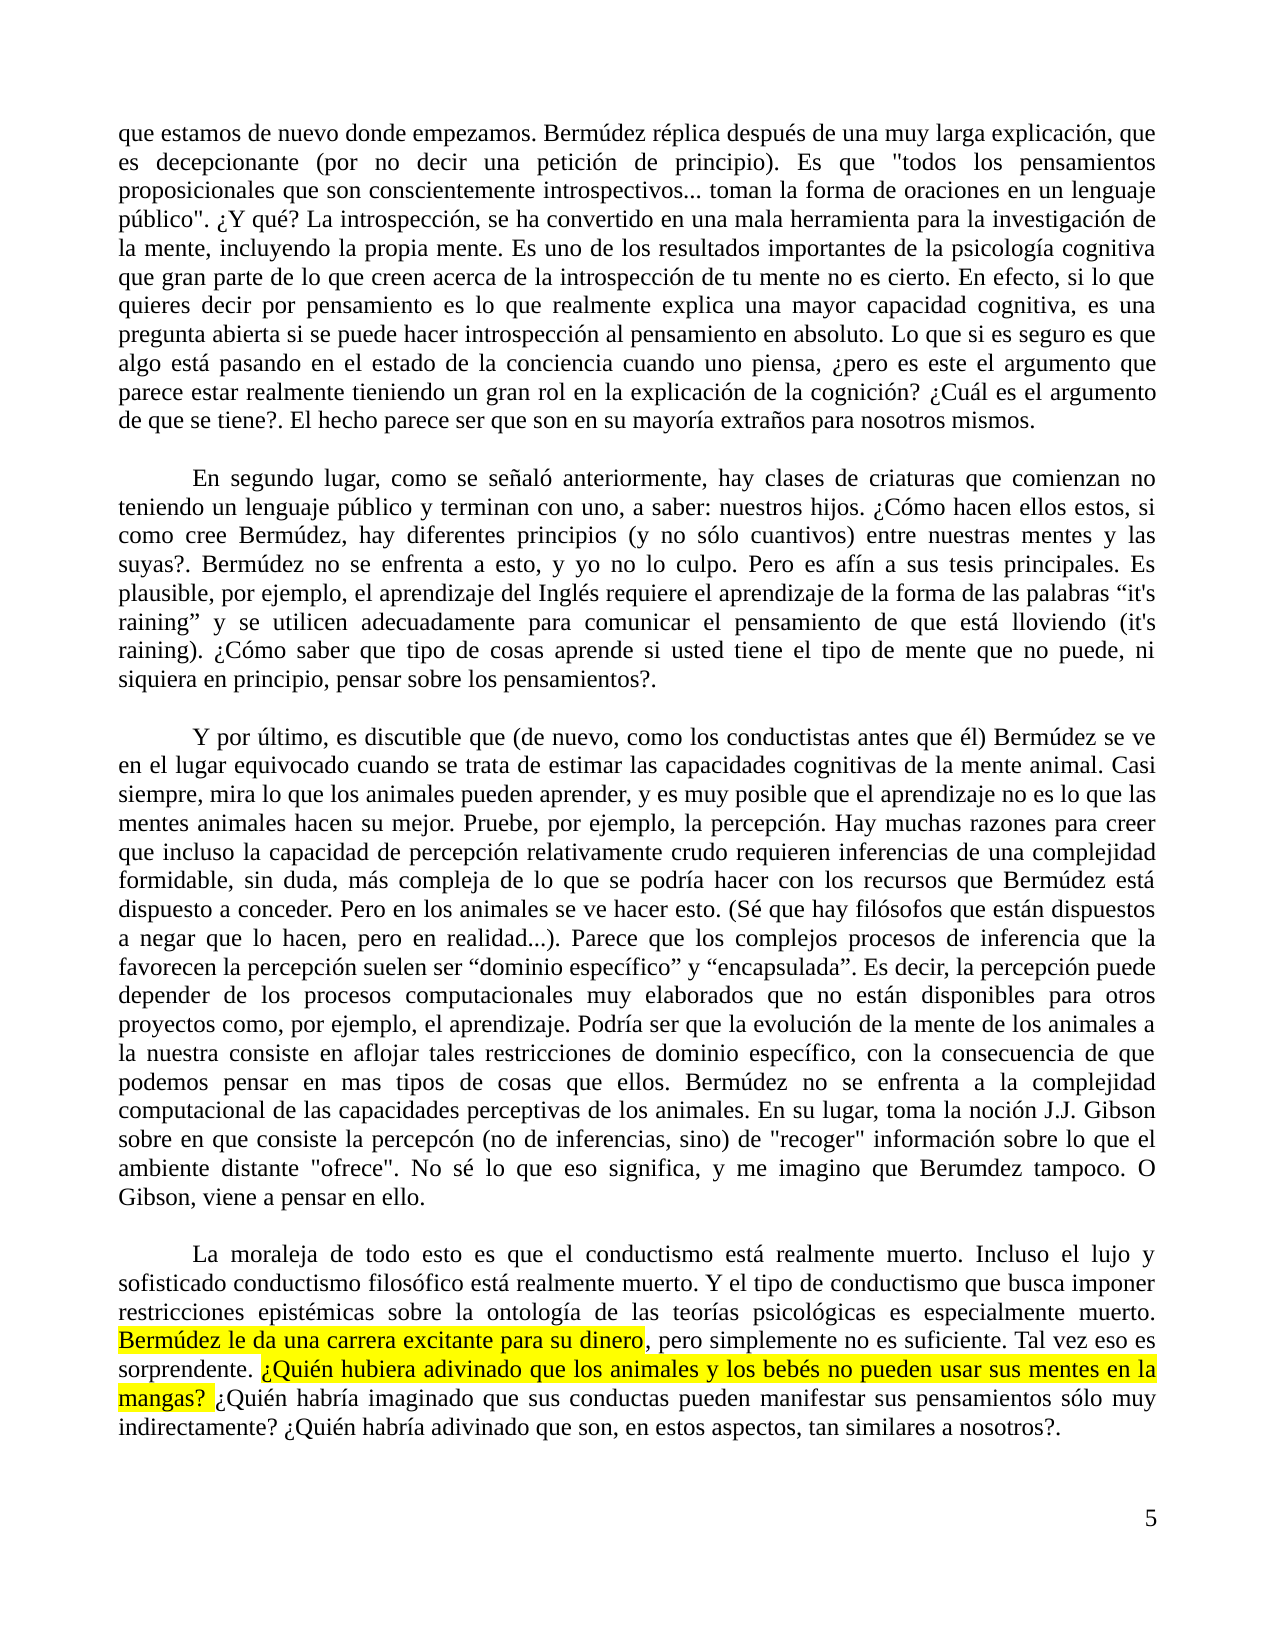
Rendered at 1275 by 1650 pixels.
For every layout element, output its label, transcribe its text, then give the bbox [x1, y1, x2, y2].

text La moraleja de todo esto es que el conductismo está realmente muerto. Incluso el lujo y sofisticado conductismo filosófico está realmente muerto. Y el tipo de conductismo que busca imponer restricciones epistémicas sobre la ontología de las teorías psicológicas es especialmente muerto. Bermúdez le da una carrera excitante para su dinero, pero simplemente no es suficiente. Tal vez eso es sorprendente. ¿Quién hubiera adivinado que los animales y los bebés no pueden usar sus mentes en la mangas? ¿Quién habría imaginado que sus conductas pueden manifestar sus pensamientos sólo muy indirectamente? ¿Quién habría adivinado que son, en estos aspectos, tan similares a nosotros?. [118, 1239, 1157, 1441]
text Y por último, es discutible que (de nuevo, como los conductistas antes que él) Bermúdez se ve en el lugar equivocado cuando se trata de estimar las capacidades cognitivas de la mente animal. Casi siempre, mira lo que los animales pueden aprender, y es muy posible que el aprendizaje no es lo que las mentes animales hacen su mejor. Pruebe, por ejemplo, la percepción. Hay muchas razones para creer que incluso la capacidad de percepción relativamente crudo requieren inferencias de una complejidad formidable, sin duda, más compleja de lo que se podría hacer con los recursos que Bermúdez está dispuesto a conceder. Pero en los animales se ve hacer esto. (Sé que hay filósofos que están dispuestos a negar que lo hacen, pero en realidad...). Parece que los complejos procesos de inferencia que la favorecen la percepción suelen ser “dominio específico” y “encapsulada”. Es decir, la percepción puede depender de los procesos computacionales muy elaborados que no están disponibles para otros proyectos como, por ejemplo, el aprendizaje. Podría ser que la evolución de la mente de los animales a la nuestra consiste en aflojar tales restricciones de dominio específico, con la consecuencia de que podemos pensar en mas tipos de cosas que ellos. Bermúdez no se enfrenta a la complejidad computacional de las capacidades perceptivas de los animales. En su lugar, toma la noción J.J. Gibson sobre en que consiste la percepcón (no de inferencias, sino) de "recoger" información sobre lo que el ambiente distante "ofrece". No sé lo que eso significa, y me imagino que Berumdez tampoco. O Gibson, viene a pensar en ello. [118, 722, 1157, 1211]
text En segundo lugar, como se señaló anteriormente, hay clases de criaturas que comienzan no teniendo un lenguaje público y terminan con uno, a saber: nuestros hijos. ¿Cómo hacen ellos estos, si como cree Bermúdez, hay diferentes principios (y no sólo cuantivos) entre nuestras mentes y las suyas?. Bermúdez no se enfrenta a esto, y yo no lo culpo. Pero es afín a sus tesis principales. Es plausible, por ejemplo, el aprendizaje del Inglés requiere el aprendizaje de la forma de las palabras “it's raining” y se utilicen adecuadamente para comunicar el pensamiento de que está lloviendo (it's raining). ¿Cómo saber que tipo de cosas aprende si usted tiene el tipo de mente que no puede, ni siquiera en principio, pensar sobre los pensamientos?. [118, 463, 1157, 693]
text que estamos de nuevo donde empezamos. Bermúdez réplica después de una muy larga explicación, que es decepcionante (por no decir una petición de principio). Es que "todos los pensamientos proposicionales que son conscientemente introspectivos... toman la forma de oraciones en un lenguaje público". ¿Y qué? La introspección, se ha convertido en una mala herramienta para la investigación de la mente, incluyendo la propia mente. Es uno de los resultados importantes de la psicología cognitiva que gran parte de lo que creen acerca de la introspección de tu mente no es cierto. En efecto, si lo que quieres decir por pensamiento es lo que realmente explica una mayor capacidad cognitiva, es una pregunta abierta si se puede hacer introspección al pensamiento en absoluto. Lo que si es seguro es que algo está pasando en el estado de la conciencia cuando uno piensa, ¿pero es este el argumento que parece estar realmente tieniendo un gran rol en la explicación de la cognición? ¿Cuál es el argumento de que se tiene?. El hecho parece ser que son en su mayoría extraños para nosotros mismos. [118, 118, 1157, 434]
